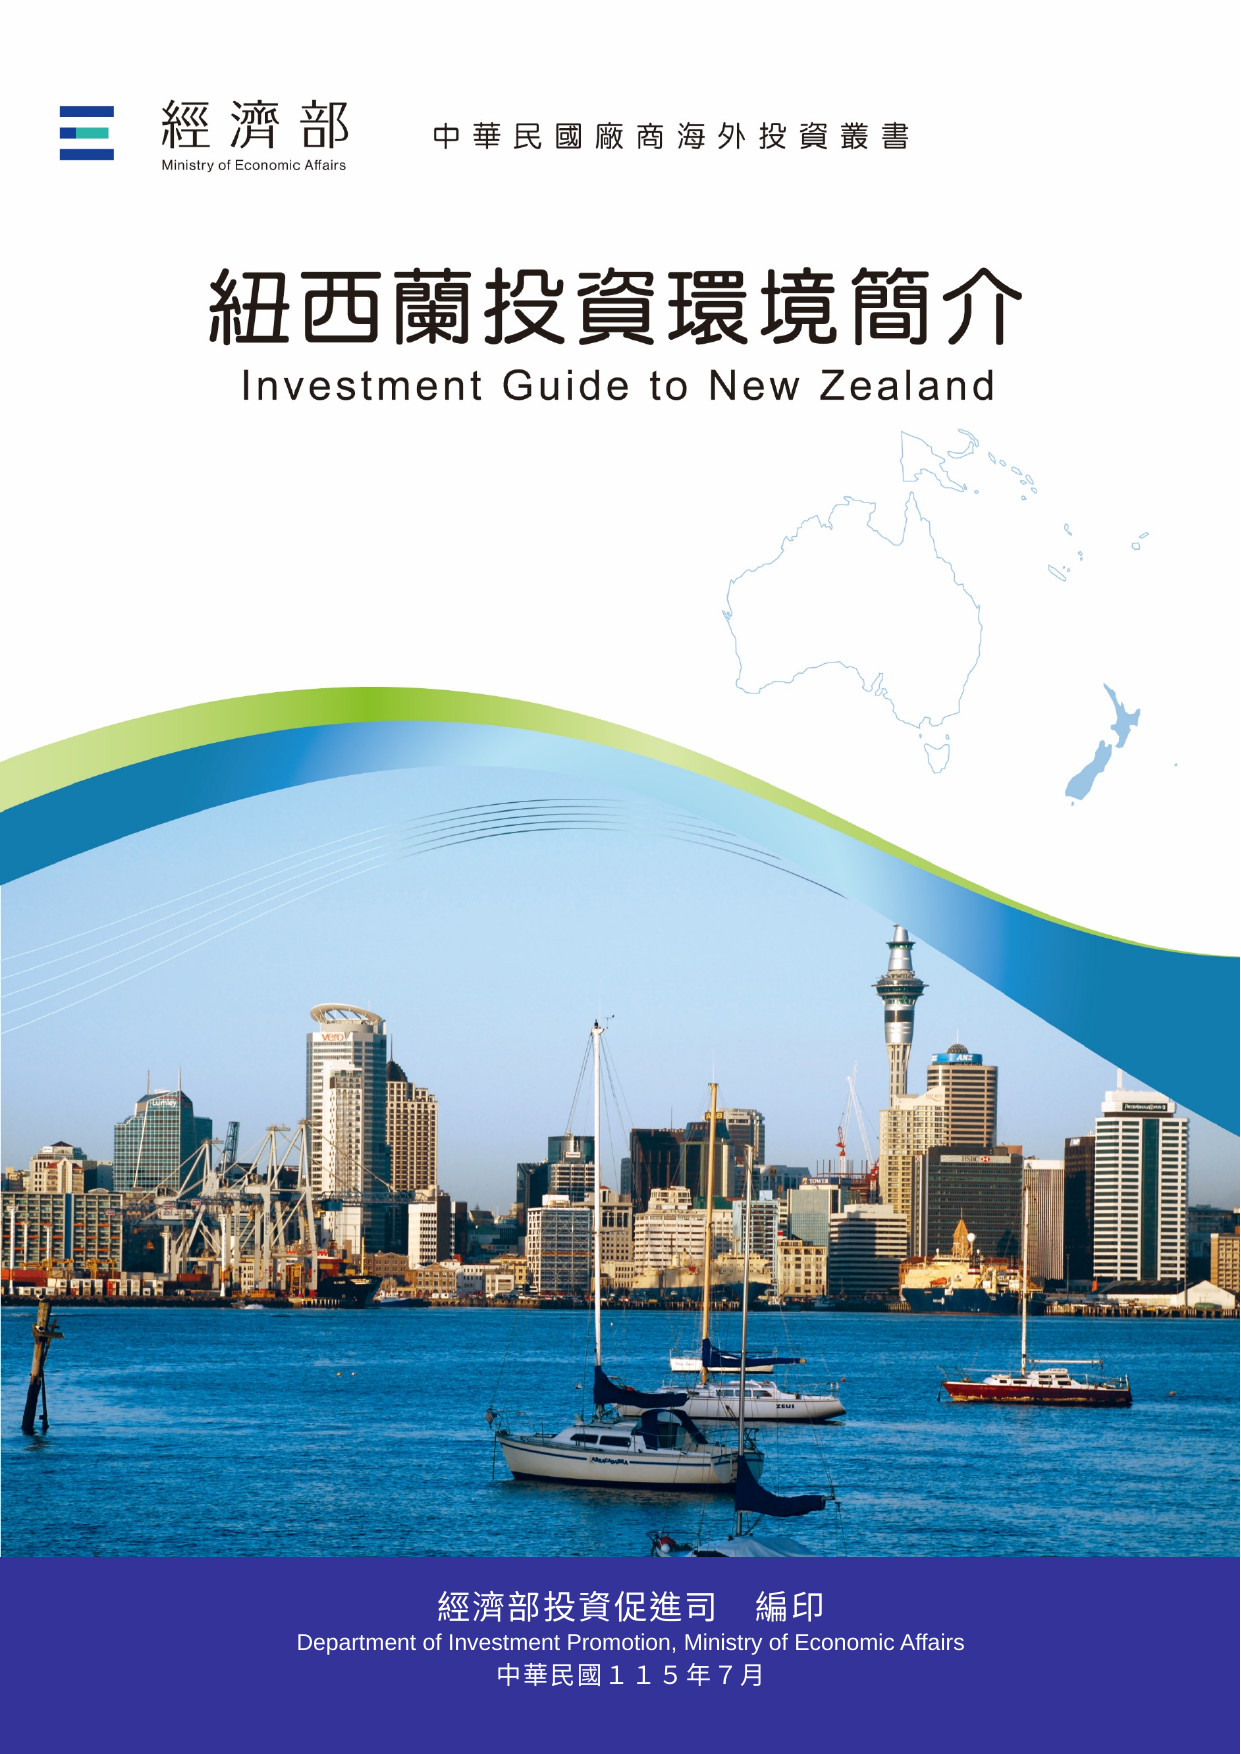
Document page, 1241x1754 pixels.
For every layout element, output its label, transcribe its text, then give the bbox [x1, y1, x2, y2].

picture [183, 1543, 196, 1549]
picture [281, 1468, 300, 1476]
picture [106, 1315, 119, 1320]
picture [67, 1322, 81, 1329]
picture [314, 1523, 336, 1530]
picture [1111, 1498, 1135, 1504]
picture [321, 1505, 335, 1511]
picture [301, 1466, 327, 1476]
picture [907, 1482, 918, 1487]
picture [493, 1534, 499, 1542]
text 經濟部投資促進司 編印 [0, 1581, 1240, 1629]
picture [1015, 1461, 1063, 1471]
picture [1178, 1395, 1199, 1400]
picture [960, 1536, 976, 1541]
picture [1185, 1495, 1193, 1502]
picture [851, 1535, 859, 1541]
picture [773, 1528, 785, 1532]
picture [412, 1460, 422, 1464]
picture [1187, 1425, 1210, 1431]
picture [768, 1464, 777, 1470]
picture [801, 1453, 831, 1462]
picture [786, 1486, 797, 1490]
text Department of Investment Promotion, Ministry of Economic Affairs [0, 1629, 1240, 1655]
picture [820, 1470, 839, 1488]
picture [124, 1315, 135, 1322]
picture [111, 1320, 118, 1328]
picture [354, 1500, 374, 1510]
picture [815, 1530, 827, 1537]
picture [454, 1496, 467, 1501]
picture [1027, 1546, 1043, 1553]
picture [556, 1356, 575, 1362]
picture [24, 1545, 38, 1557]
picture [143, 1549, 149, 1557]
picture [165, 1537, 181, 1542]
picture [59, 1454, 72, 1458]
picture [427, 1552, 440, 1557]
picture [1206, 1509, 1222, 1517]
picture [305, 1418, 328, 1427]
picture [1064, 1496, 1086, 1502]
picture [338, 1484, 347, 1492]
picture [409, 1505, 422, 1516]
picture [517, 1411, 537, 1416]
picture [43, 1541, 58, 1550]
picture [262, 1522, 280, 1537]
picture [934, 1530, 952, 1534]
picture [828, 1552, 845, 1557]
picture [375, 1472, 386, 1476]
picture [870, 1472, 888, 1480]
picture [361, 1471, 368, 1477]
picture [295, 1482, 368, 1508]
picture [645, 1530, 838, 1557]
picture [554, 1497, 576, 1503]
picture [387, 1460, 399, 1465]
picture [176, 1367, 184, 1372]
picture [934, 1481, 961, 1494]
picture [36, 1485, 41, 1493]
picture [406, 1490, 423, 1499]
picture [249, 1496, 264, 1500]
picture [267, 1491, 304, 1501]
picture [968, 1548, 978, 1553]
picture [456, 1506, 461, 1517]
picture [334, 1468, 354, 1474]
picture [84, 1315, 105, 1330]
picture [833, 1454, 885, 1464]
picture [48, 1524, 62, 1534]
picture [340, 1389, 354, 1395]
picture [514, 1420, 522, 1426]
picture [848, 1552, 878, 1557]
picture [144, 1364, 172, 1371]
picture [484, 1410, 496, 1423]
picture [865, 1531, 898, 1545]
picture [435, 1506, 454, 1515]
picture [998, 1476, 1041, 1486]
picture [661, 1511, 674, 1523]
picture [354, 1544, 365, 1550]
picture [382, 1449, 392, 1453]
picture [319, 1409, 332, 1418]
picture [192, 1408, 207, 1413]
picture [1021, 1533, 1051, 1545]
picture [423, 1474, 431, 1480]
picture [442, 1545, 451, 1550]
picture [473, 1491, 496, 1496]
picture [373, 1529, 382, 1534]
picture [269, 1441, 343, 1452]
picture [267, 1507, 278, 1511]
picture [135, 1463, 149, 1467]
picture [1167, 1496, 1175, 1501]
picture [92, 1551, 101, 1557]
picture [882, 1547, 930, 1557]
picture [218, 1522, 243, 1529]
picture [1146, 1423, 1165, 1427]
picture [1208, 1529, 1223, 1537]
picture [1114, 1549, 1130, 1557]
picture [12, 1456, 26, 1460]
picture [1168, 1391, 1176, 1400]
picture [1117, 1354, 1143, 1358]
picture [481, 1507, 496, 1513]
picture [353, 1423, 508, 1446]
picture [312, 1358, 365, 1367]
picture [0, 0, 1240, 1557]
picture [575, 1383, 583, 1389]
picture [1020, 1492, 1031, 1497]
picture [965, 1478, 989, 1487]
picture [136, 1536, 155, 1546]
picture [1057, 1478, 1075, 1483]
picture [897, 1454, 937, 1467]
picture [902, 1528, 930, 1545]
picture [1110, 1420, 1137, 1429]
picture [414, 1543, 429, 1554]
picture [966, 1491, 1008, 1497]
picture [1036, 1519, 1052, 1531]
picture [70, 1522, 100, 1534]
picture [286, 1533, 297, 1537]
picture [1194, 1540, 1240, 1557]
picture [502, 1356, 513, 1360]
picture [133, 1315, 150, 1332]
picture [1211, 1495, 1230, 1504]
picture [201, 1362, 212, 1367]
picture [168, 1456, 175, 1463]
picture [1213, 1483, 1231, 1492]
picture [1181, 1534, 1195, 1543]
text 中華民國１１５年７月 [0, 1655, 1240, 1691]
picture [1089, 1499, 1101, 1503]
picture [363, 1390, 375, 1394]
picture [461, 1548, 469, 1554]
picture [640, 1506, 660, 1528]
picture [287, 1418, 354, 1440]
picture [841, 1475, 864, 1487]
picture [938, 1458, 965, 1468]
picture [313, 1388, 327, 1394]
picture [118, 1320, 127, 1326]
picture [164, 1543, 182, 1551]
